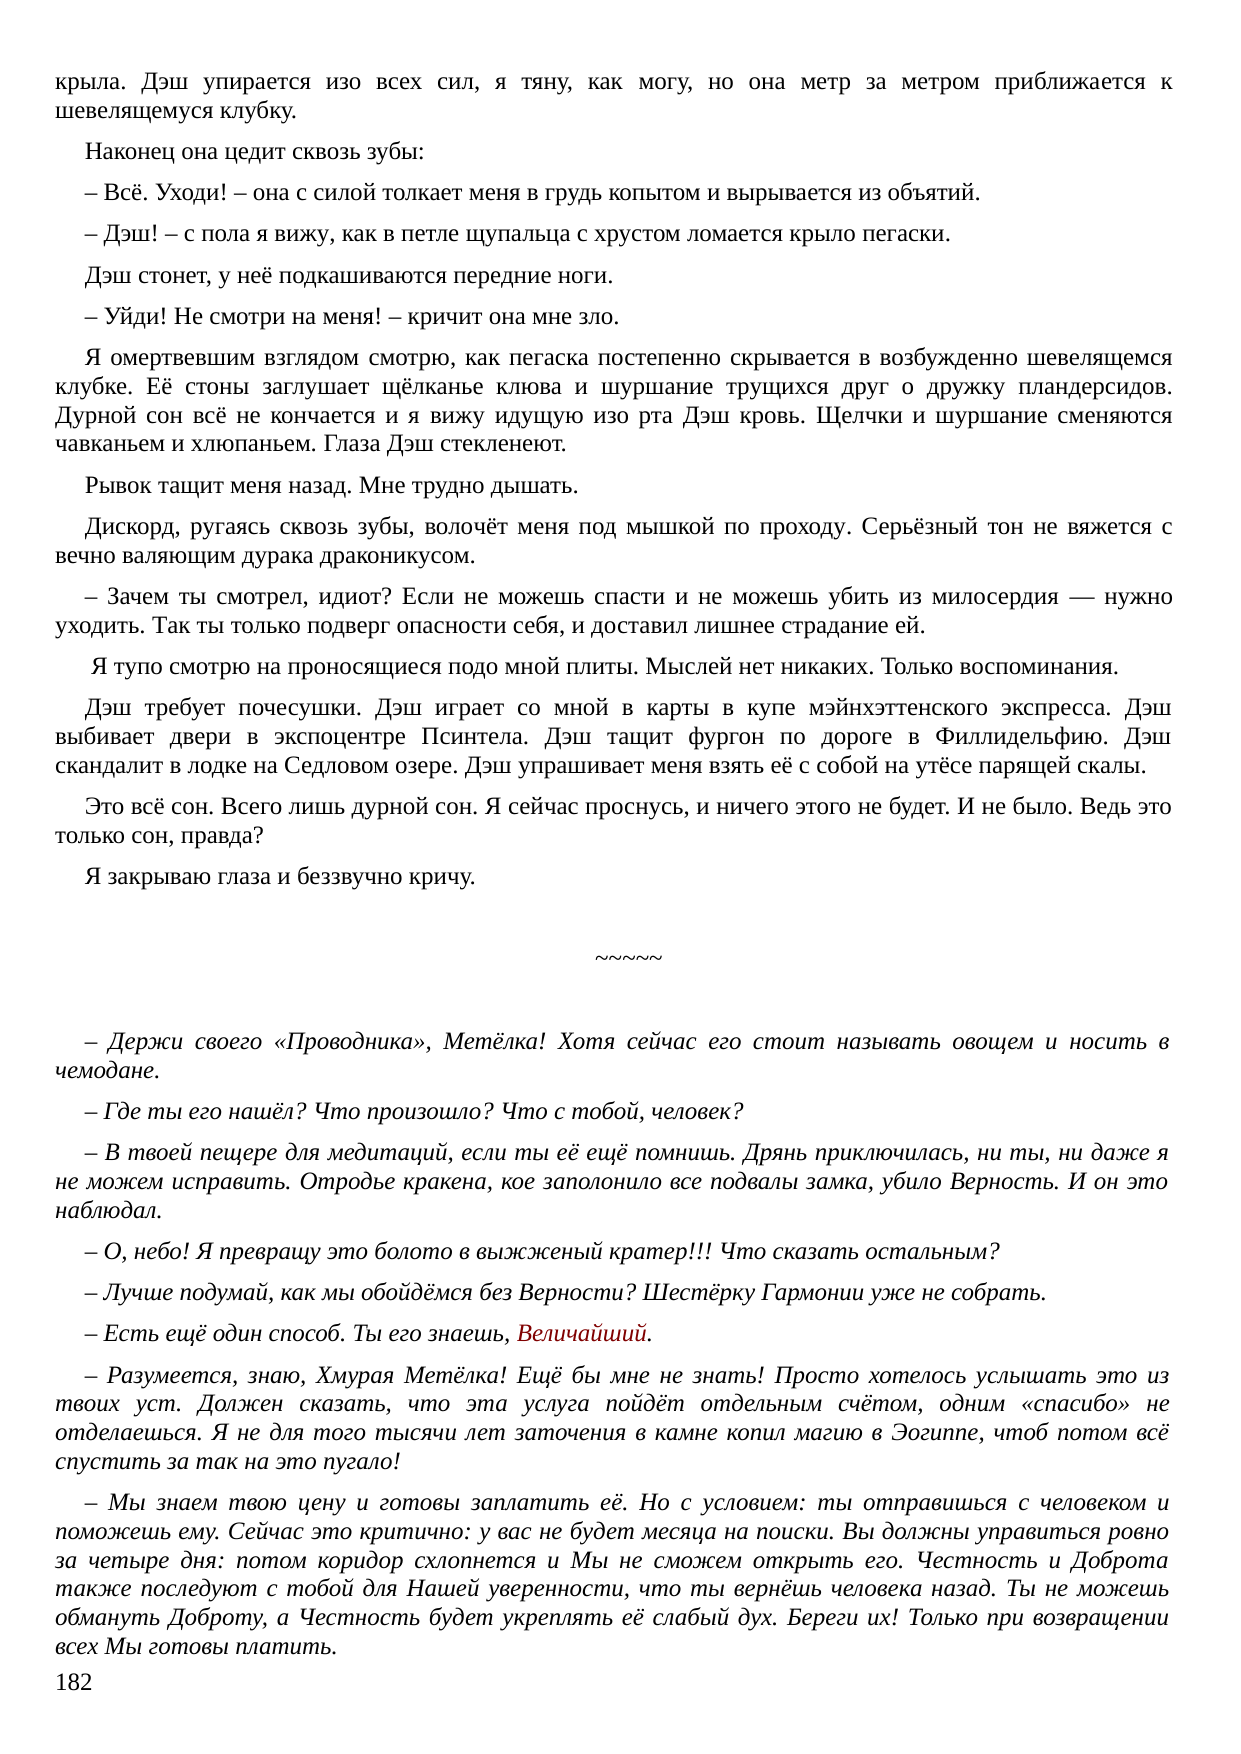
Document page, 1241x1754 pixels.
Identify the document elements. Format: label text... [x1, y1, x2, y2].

text – Мы знаем твою цену и готовы заплатить её. Но с условием: ты отправишься с человеком и поможешь ему. Сейчас это критично: у вас не будет месяца на поиски. Вы должны управиться ровно за четыре дня: потом коридор схлопнется и Мы не сможем открыть его. Честность и Доброта также последуют с тобой для Нашей уверенности, что ты вернёшь человека назад. Ты не можешь обмануть Доброту, а Честность будет укреплять её слабый дух. Береги их! Только при возвращении всех Мы готовы платить. [55, 1487, 1173, 1660]
text крыла. Дэш упирается изо всех сил, я тяну, как могу, но она метр за метром приближается к шевелящемуся клубку. [55, 66, 1173, 123]
text Дискорд, ругаясь сквозь зубы, волочёт меня под мышкой по проходу. Серьёзный тон не вяжется с вечно валяющим дурака драконикусом. [55, 511, 1173, 568]
text Я омертвевшим взглядом смотрю, как пегаска постепенно скрывается в возбужденно шевелящемся клубке. Её стоны заглушает щёлканье клюва и шуршание трущихся друг о дружку пландерсидов. Дурной сон всё не кончается и я вижу идущую изо рта Дэш кровь. Щелчки и шуршание сменяются чавканьем и хлюпаньем. Глаза Дэш стекленеют. [55, 342, 1173, 457]
text – Всё. Уходи! – она с силой толкает меня в грудь копытом и вырывается из объятий. [55, 177, 1173, 206]
text – Лучше подумай, как мы обойдёмся без Верности? Шестёрку Гармонии уже не собрать. [55, 1277, 1173, 1306]
text – Разумеется, знаю, Хмурая Метёлка! Ещё бы мне не знать! Просто хотелось услышать это из твоих уст. Должен сказать, что эта услуга пойдёт отдельным счётом, одним «спасибо» не отделаешься. Я не для того тысячи лет заточения в камне копил магию в Эогиппе, чтоб потом всё спустить за так на это пугало! [55, 1360, 1173, 1475]
text ~~~~~ [55, 943, 1173, 972]
text – Уйди! Не смотри на меня! – кричит она мне зло. [55, 301, 1173, 330]
text Я тупо смотрю на проносящиеся подо мной плиты. Мыслей нет никаких. Только воспоминания. [55, 651, 1173, 680]
text Наконец она цедит сквозь зубы: [55, 136, 1173, 165]
text – Держи своего «Проводника», Метёлка! Хотя сейчас его стоит называть овощем и носить в чемодане. [55, 1026, 1173, 1083]
text – В твоей пещере для медитаций, если ты её ещё помнишь. Дрянь приключилась, ни ты, ни даже я не можем исправить. Отродье кракена, кое заполонило все подвалы замка, убило Верность. И он это наблюдал. [55, 1137, 1173, 1223]
text Я закрываю глаза и беззвучно кричу. [55, 861, 1173, 890]
text – Есть ещё один способ. Ты его знаешь, Величайший. [55, 1318, 1173, 1347]
text Это всё сон. Всего лишь дурной сон. Я сейчас проснусь, и ничего этого не будет. И не было. Ведь это только сон, правда? [55, 791, 1173, 848]
text – О, небо! Я превращу это болото в выжженый кратер!!! Что сказать остальным? [55, 1236, 1173, 1265]
text – Зачем ты смотрел, идиот? Если не можешь спасти и не можешь убить из милосердия — нужно уходить. Так ты только подверг опасности себя, и доставил лишнее страдание ей. [55, 581, 1173, 638]
text Рывок тащит меня назад. Мне трудно дышать. [55, 470, 1173, 498]
text Дэш требует почесушки. Дэш играет со мной в карты в купе мэйнхэттенского экспресса. Дэш выбивает двери в экспоцентре Псинтела. Дэш тащит фургон по дороге в Филлидельфию. Дэш скандалит в лодке на Седловом озере. Дэш упрашивает меня взять её с собой на утёсе парящей скалы. [55, 692, 1173, 778]
text – Где ты его нашёл? Что произошло? Что с тобой, человек? [55, 1096, 1173, 1125]
text – Дэш! – с пола я вижу, как в петле щупальца с хрустом ломается крыло пегаски. [55, 218, 1173, 247]
text Дэш стонет, у неё подкашиваются передние ноги. [55, 260, 1173, 288]
